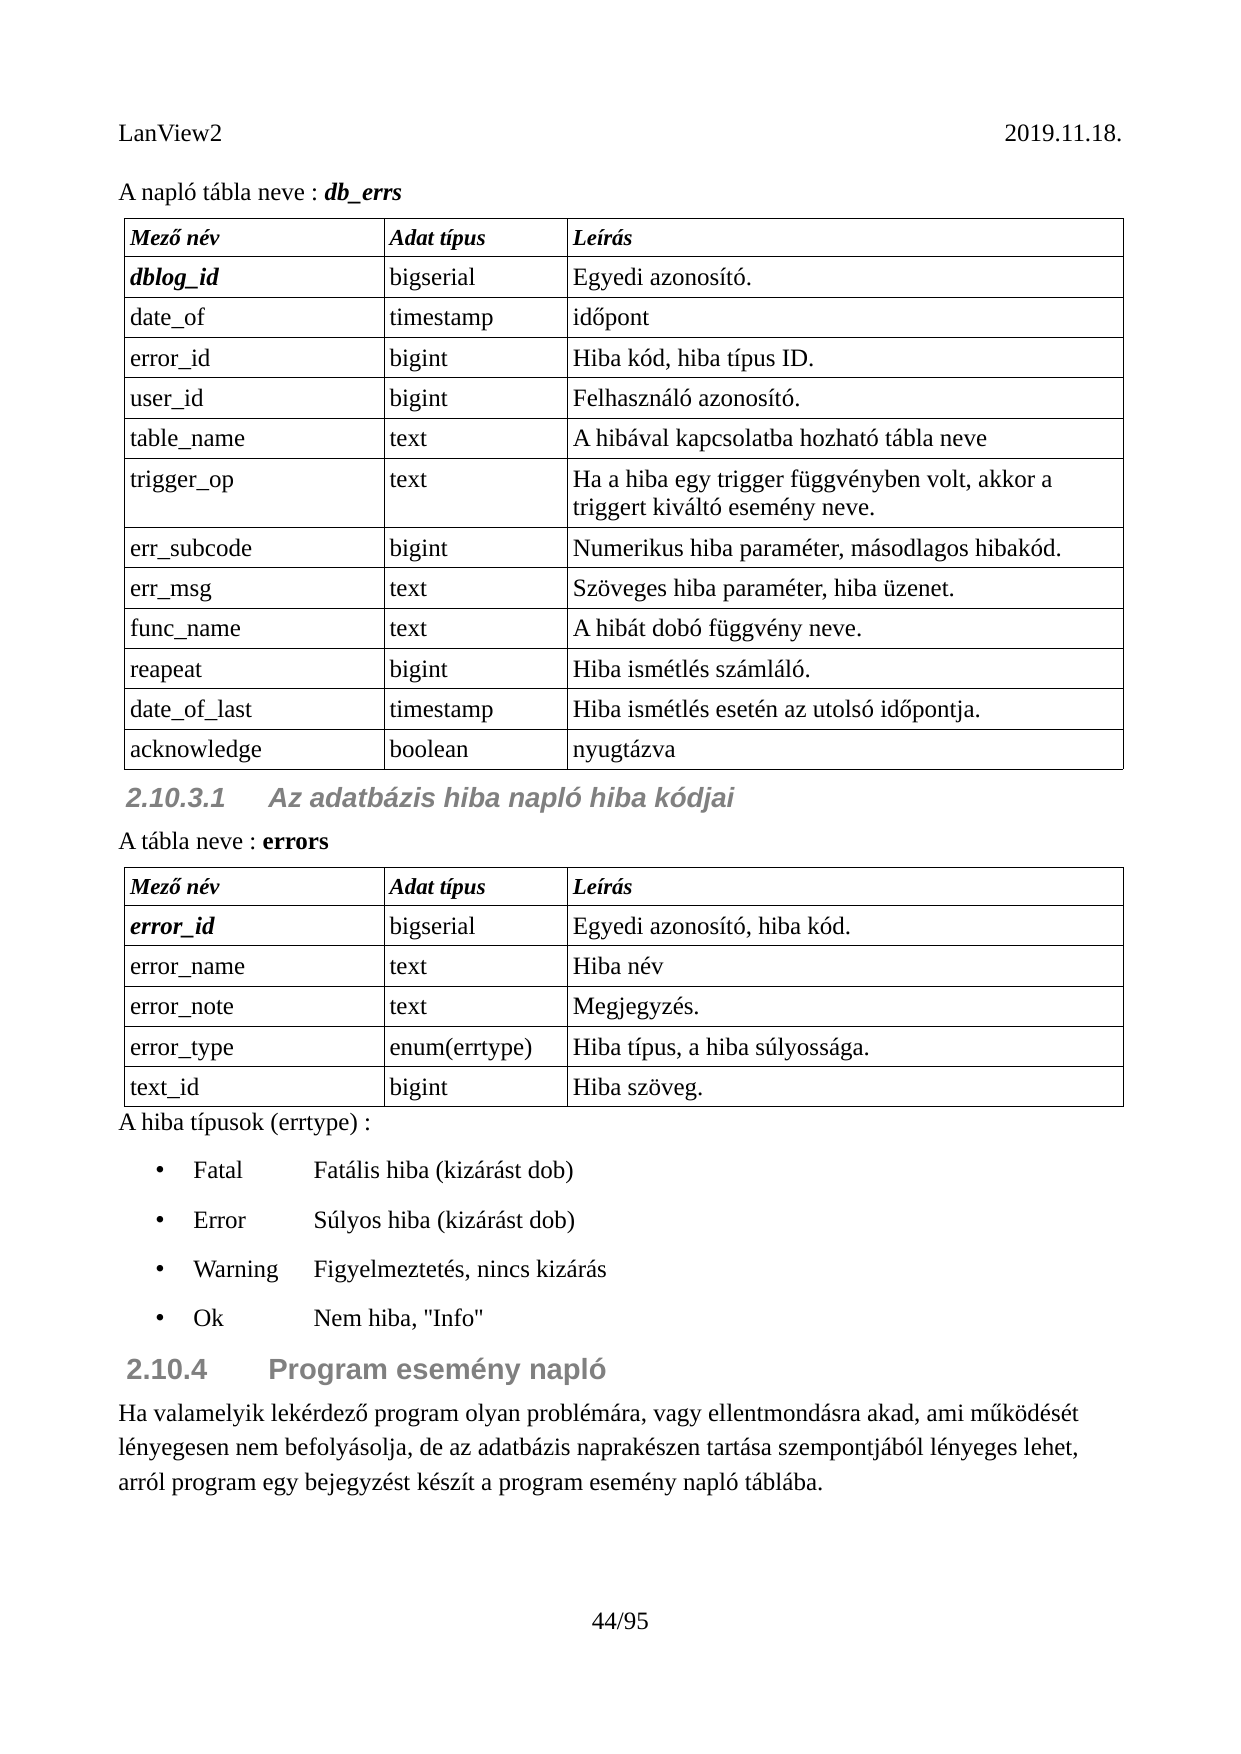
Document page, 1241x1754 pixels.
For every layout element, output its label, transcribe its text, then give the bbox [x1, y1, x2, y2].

table_cell A hibával kapcsolatba hozható tábla neve [568, 419, 1123, 458]
table_cell Hiba szöveg. [568, 1067, 1123, 1106]
table_cell Hiba név [568, 946, 1123, 986]
table_cell err_subcode [125, 528, 384, 567]
table_cell bigserial [385, 257, 567, 297]
table_cell error_type [125, 1027, 384, 1066]
table_cell időpont [568, 298, 1123, 337]
table_cell error_id [125, 338, 384, 377]
table_cell error_id [125, 906, 384, 945]
table_cell bigint [385, 1067, 567, 1106]
table_cell error_note [125, 987, 384, 1026]
table_cell text [385, 987, 567, 1026]
table_cell bigint [385, 528, 567, 567]
table_cell table_name [125, 419, 384, 458]
table_cell enum(errtype) [385, 1027, 567, 1066]
text A tábla neve : errors [118, 826, 1122, 854]
table_cell text [385, 568, 567, 607]
table_cell text_id [125, 1067, 384, 1106]
table_cell Numerikus hiba paraméter, másodlagos hibakód. [568, 528, 1123, 567]
table_cell timestamp [385, 689, 567, 728]
subtitle Az adatbázis hiba napló hiba kódjai [118, 781, 1122, 813]
table_cell date_of_last [125, 689, 384, 728]
table_cell user_id [125, 378, 384, 417]
table_cell text [385, 459, 567, 527]
table_cell Hiba ismétlés számláló. [568, 649, 1123, 688]
table_cell A hibát dobó függvény neve. [568, 609, 1123, 648]
list Fatal Fatális hiba (kizárást dob) [156, 1156, 1122, 1184]
table_cell Ha a hiba egy trigger függvényben volt, akkor a triggert kiváltó esemény neve. [568, 459, 1123, 527]
table_header Mező név [125, 219, 384, 256]
table_cell text [385, 946, 567, 986]
table_cell Megjegyzés. [568, 987, 1123, 1026]
table_header Adat típus [385, 868, 567, 905]
table_cell dblog_id [125, 257, 384, 297]
text Ha valamelyik lekérdező program olyan problémára, vagy ellentmondásra akad, ami működését lényegesen nem befolyásolja, de az adatbázis naprakészen tartása szempontjából lényeges lehet, arról program egy bejegyzést készít a program esemény napló táblába. [118, 1398, 1122, 1496]
table_cell Hiba kód, hiba típus ID. [568, 338, 1123, 377]
table_cell func_name [125, 609, 384, 648]
table_cell bigint [385, 649, 567, 688]
table_cell Felhasználó azonosító. [568, 378, 1123, 417]
table_cell acknowledge [125, 730, 384, 769]
table_cell date_of [125, 298, 384, 337]
table_cell Szöveges hiba paraméter, hiba üzenet. [568, 568, 1123, 607]
table_cell boolean [385, 730, 567, 769]
text A hiba típusok (errtype) : [118, 1107, 1122, 1135]
table_cell bigint [385, 378, 567, 417]
table_cell text [385, 419, 567, 458]
table_cell err_msg [125, 568, 384, 607]
table_cell timestamp [385, 298, 567, 337]
table_cell text [385, 609, 567, 648]
table_cell Egyedi azonosító, hiba kód. [568, 906, 1123, 945]
table_header Leírás [568, 219, 1123, 256]
table_cell reapeat [125, 649, 384, 688]
table_cell nyugtázva [568, 730, 1123, 769]
table_header Leírás [568, 868, 1123, 905]
table_cell trigger_op [125, 459, 384, 527]
list Warning Figyelmeztetés, nincs kizárás [156, 1254, 1122, 1282]
table_cell Hiba ismétlés esetén az utolsó időpontja. [568, 689, 1123, 728]
table_cell bigserial [385, 906, 567, 945]
table_cell Hiba típus, a hiba súlyossága. [568, 1027, 1123, 1066]
subtitle Program esemény napló [118, 1352, 1122, 1385]
list Ok Nem hiba, ''Info'' [156, 1303, 1122, 1332]
table_cell bigint [385, 338, 567, 377]
table_cell Egyedi azonosító. [568, 257, 1123, 297]
table_header Mező név [125, 868, 384, 905]
table_cell error_name [125, 946, 384, 986]
text A napló tábla neve : db_errs [118, 177, 1122, 206]
list Error Súlyos hiba (kizárást dob) [156, 1205, 1122, 1233]
table_header Adat típus [385, 219, 567, 256]
